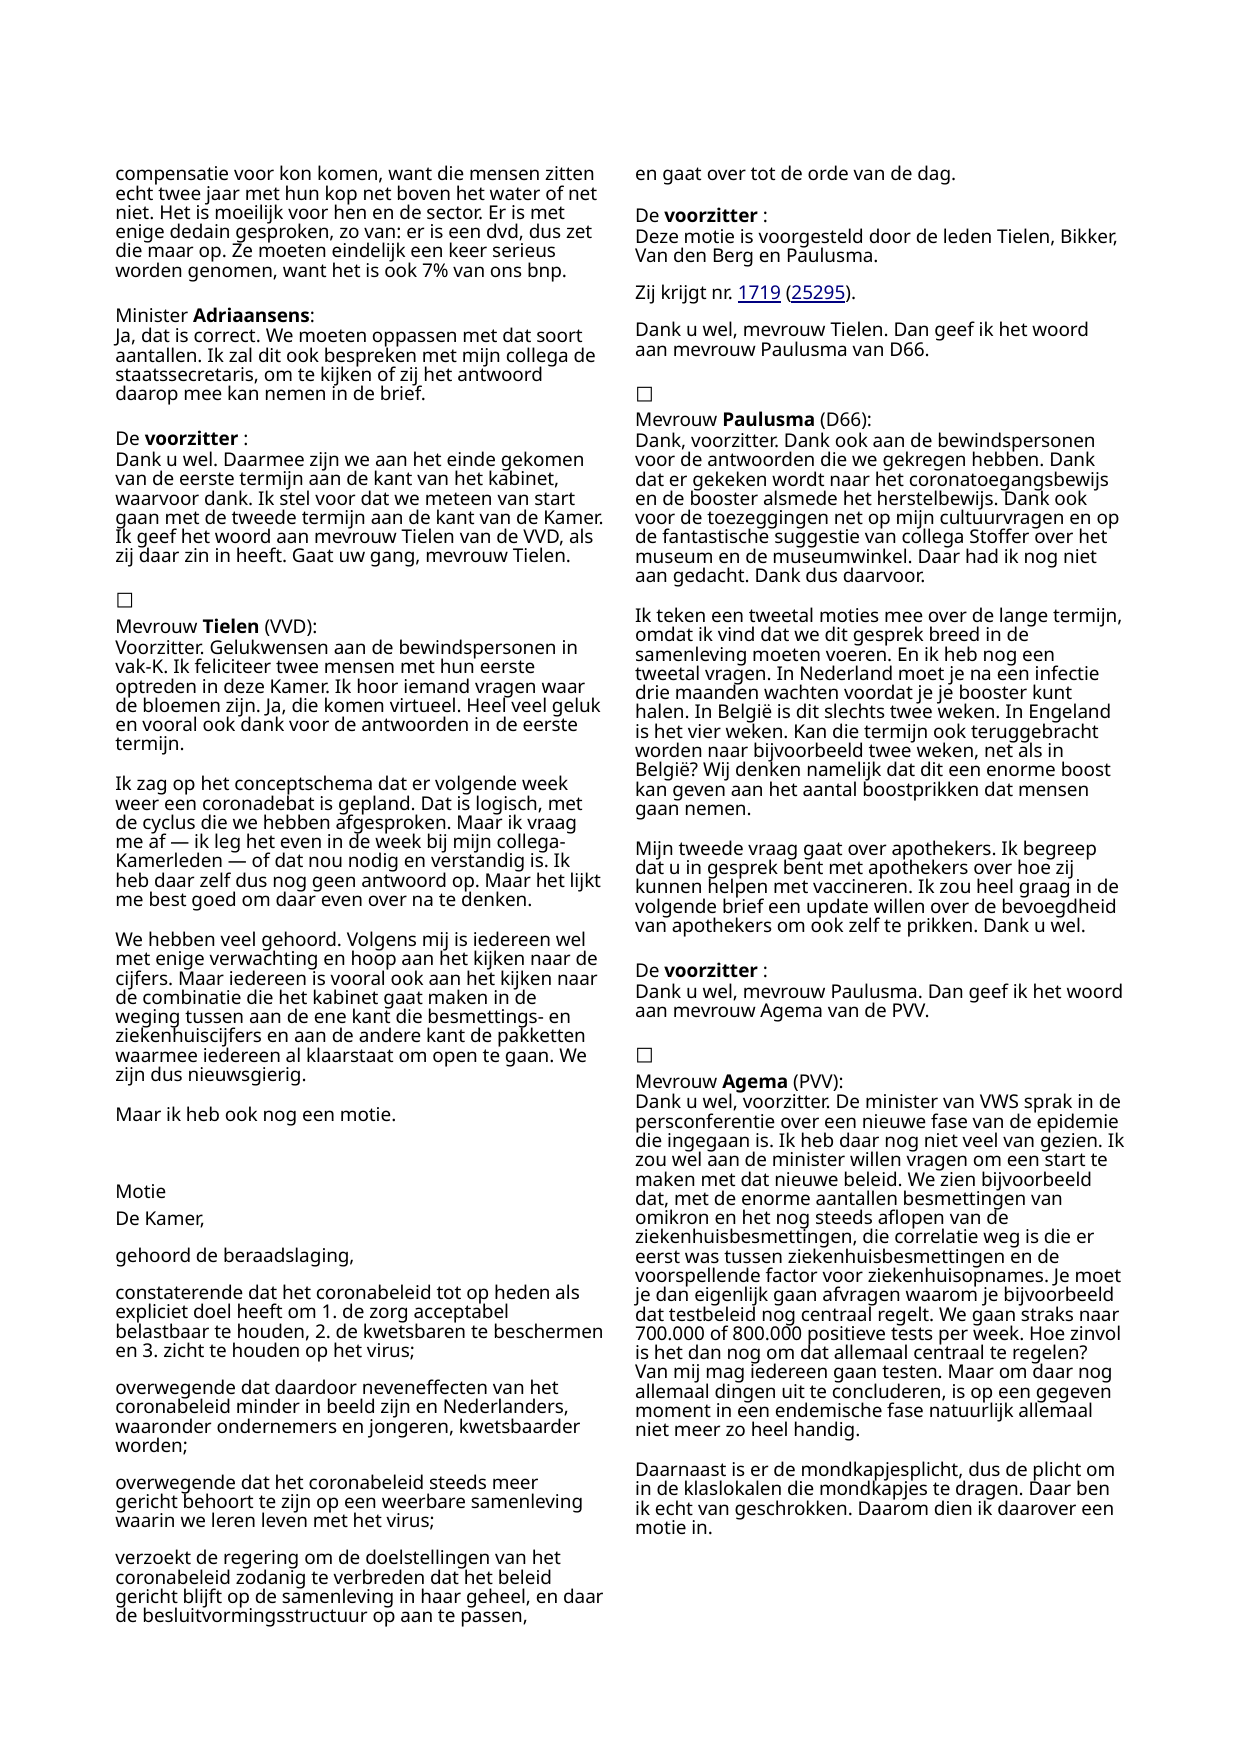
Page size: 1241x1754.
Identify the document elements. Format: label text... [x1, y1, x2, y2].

text Daarnaast is er de mondkapjesplicht, dus de plicht om in de klaslokalen die mondkapjes te dragen. Daar ben ik echt van geschrokken. Daarom dien ik daarover een motie in. [635, 1461, 1125, 1538]
text Mijn tweede vraag gaat over apothekers. Ik begreep dat u in gesprek bent met apothekers over hoe zij kunnen helpen met vaccineren. Ik zou heel graag in de volgende brief een update willen over de bevoegdheid van apothekers om ook zelf te prikken. Dank u wel. [635, 840, 1125, 936]
text De voorzitter : [635, 957, 1125, 983]
text constaterende dat het coronabeleid tot op heden als expliciet doel heeft om 1. de zorg acceptabel belastbaar te houden, 2. de kwetsbaren te beschermen en 3. zicht te houden op het virus; [115, 1284, 605, 1361]
text Dank u wel, mevrouw Tielen. Dan geef ik het woord aan mevrouw Paulusma van D66. [635, 321, 1125, 360]
text Dank, voorzitter. Dank ook aan de bewindspersonen voor de antwoorden die we gekregen hebben. Dank dat er gekeken wordt naar het coronatoegangsbewijs en de booster alsmede het herstelbewijs. Dank ook voor de toezeggingen net op mijn cultuurvragen en op de fantastische suggestie van collega Stoffer over het museum en de museumwinkel. Daar had ik nog niet aan gedacht. Dank dus daarvoor. [635, 432, 1125, 586]
text Voorzitter. Gelukwensen aan de bewindspersonen in vak-K. Ik feliciteer twee mensen met hun eerste optreden in deze Kamer. Ik hoor iemand vragen waar de bloemen zijn. Ja, die komen virtueel. Heel veel geluk en vooral ook dank voor de antwoorden in de eerste termijn. [115, 639, 605, 755]
text Ja, dat is correct. We moeten oppassen met dat soort aantallen. Ik zal dit ook bespreken met mijn collega de staatssecretaris, om te kijken of zij het antwoord daarop mee kan nemen in de brief. [115, 327, 605, 404]
text verzoekt de regering om de doelstellingen van het coronabeleid zodanig te verbreden dat het beleid gericht blijft op de samenleving in haar geheel, en daar de besluitvormingsstructuur op aan te passen, [115, 1549, 605, 1626]
text Ik teken een tweetal moties mee over de lange termijn, omdat ik vind dat we dit gesprek breed in de samenleving moeten voeren. En ik heb nog een tweetal vragen. In Nederland moet je na een infectie drie maanden wachten voordat je je booster kunt halen. In België is dit slechts twee weken. In Engeland is het vier weken. Kan die termijn ook teruggebracht worden naar bijvoorbeeld twee weken, net als in België? Wij denken namelijk dat dit een enorme boost kan geven aan het aantal boostprikken dat mensen gaan nemen. [635, 607, 1125, 819]
text ⬜ [635, 1042, 1125, 1068]
text gehoord de beraadslaging, [115, 1247, 605, 1267]
text Dank u wel. Daarmee zijn we aan het einde gekomen van de eerste termijn aan de kant van het kabinet, waarvoor dank. Ik stel voor dat we meteen van start gaan met de tweede termijn aan de kant van de Kamer. Ik geef het woord aan mevrouw Tielen van de VVD, als zij daar zin in heeft. Gaat uw gang, mevrouw Tielen. [115, 451, 605, 567]
text compensatie voor kon komen, want die mensen zitten echt twee jaar met hun kop net boven het water of net niet. Het is moeilijk voor hen en de sector. Er is met enige dedain gesproken, zo van: er is een dvd, dus zet die maar op. Ze moeten eindelijk een keer serieus worden genomen, want het is ook 7% van ons bnp. [115, 165, 605, 281]
text De voorzitter : [635, 202, 1125, 228]
text Mevrouw Agema (PVV): [635, 1068, 1125, 1093]
text Dank u wel, voorzitter. De minister van VWS sprak in de persconferentie over een nieuwe fase van de epidemie die ingegaan is. Ik heb daar nog niet veel van gezien. Ik zou wel aan de minister willen vragen om een start te maken met dat nieuwe beleid. We zien bijvoorbeeld dat, met de enorme aantallen besmettingen van omikron en het nog steeds aflopen van de ziekenhuisbesmettingen, die correlatie weg is die er eerst was tussen ziekenhuisbesmettingen en de voorspellende factor voor ziekenhuisopnames. Je moet je dan eigenlijk gaan afvragen waarom je bijvoorbeeld dat testbeleid nog centraal regelt. We gaan straks naar 700.000 of 800.000 positieve tests per week. Hoe zinvol is het dan nog om dat allemaal centraal te regelen? Van mij mag iedereen gaan testen. Maar om daar nog allemaal dingen uit te concluderen, is op een gegeven moment in een endemische fase natuurlijk allemaal niet meer zo heel handig. [635, 1093, 1125, 1440]
text overwegende dat het coronabeleid steeds meer gericht behoort te zijn op een weerbare samenleving waarin we leren leven met het virus; [115, 1474, 605, 1532]
text De voorzitter : [115, 425, 605, 451]
text en gaat over tot de orde van de dag. [635, 165, 1125, 184]
text ⬜ [115, 588, 605, 613]
text Motie [115, 1179, 605, 1204]
text ⬜ [635, 381, 1125, 406]
text Mevrouw Paulusma (D66): [635, 406, 1125, 432]
text overwegende dat daardoor neveneffecten van het coronabeleid minder in beeld zijn en Nederlanders, waaronder ondernemers en jongeren, kwetsbaarder worden; [115, 1379, 605, 1456]
text Maar ik heb ook nog een motie. [115, 1106, 605, 1125]
text Deze motie is voorgesteld door de leden Tielen, Bikker, Van den Berg en Paulusma. [635, 228, 1125, 267]
text Minister Adriaansens: [115, 302, 605, 327]
text Zij krijgt nr. 1719 (25295). [635, 284, 1125, 303]
text Ik zag op het conceptschema dat er volgende week weer een coronadebat is gepland. Dat is logisch, met de cyclus die we hebben afgesproken. Maar ik vraag me af — ik leg het even in de week bij mijn collega-Kamerleden — of dat nou nodig en verstandig is. Ik heb daar zelf dus nog geen antwoord op. Maar het lijkt me best goed om daar even over na te denken. [115, 775, 605, 910]
text De Kamer, [115, 1210, 605, 1229]
text Dank u wel, mevrouw Paulusma. Dan geef ik het woord aan mevrouw Agema van de PVV. [635, 983, 1125, 1021]
text We hebben veel gehoord. Volgens mij is iedereen wel met enige verwachting en hoop aan het kijken naar de cijfers. Maar iedereen is vooral ook aan het kijken naar de combinatie die het kabinet gaat maken in de weging tussen aan de ene kant die besmettings- en ziekenhuiscijfers en aan de andere kant de pakketten waarmee iedereen al klaarstaat om open te gaan. We zijn dus nieuwsgierig. [115, 931, 605, 1085]
text Mevrouw Tielen (VVD): [115, 613, 605, 639]
